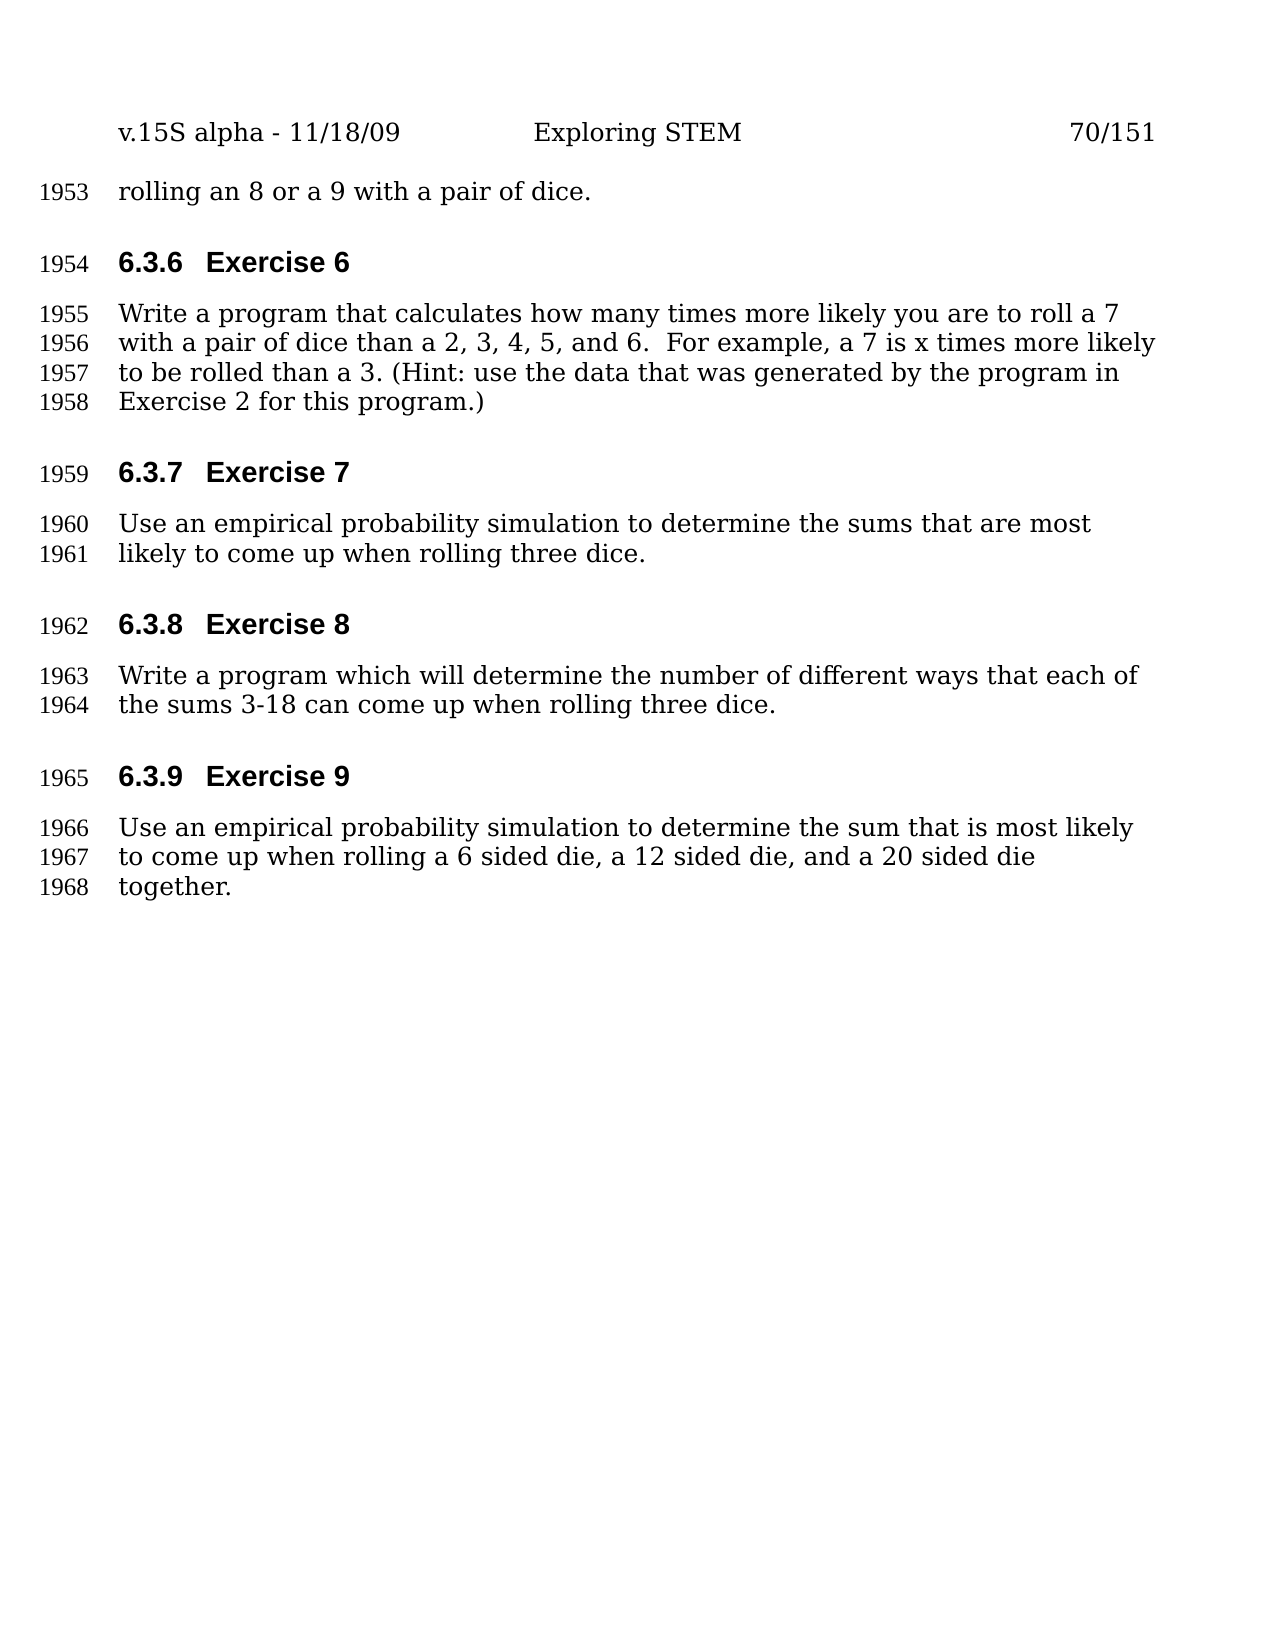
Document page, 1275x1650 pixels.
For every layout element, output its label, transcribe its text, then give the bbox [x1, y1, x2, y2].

text Write a program which will determine the number of different ways that each of the sums 3-18 can come up when rolling three dice. [118, 662, 1157, 720]
text Use an empirical probability simulation to determine the sums that are most likely to come up when rolling three dice. [118, 510, 1157, 568]
text Write a program that calculates how many times more likely you are to roll a 7 with a pair of dice than a 2, 3, 4, 5, and 6. For example, a 7 is x times more likely to be rolled than a 3. (Hint: use the data that was generated by the program in Exercise 2 for this program.) [118, 299, 1157, 416]
subtitle Exercise 9 [118, 759, 1157, 792]
subtitle Exercise 7 [118, 455, 1157, 489]
text Use an empirical probability simulation to determine the sum that is most likely to come up when rolling a 6 sided die, a 12 sided die, and a 20 sided die together. [118, 813, 1157, 901]
subtitle Exercise 8 [118, 607, 1157, 641]
subtitle Exercise 6 [118, 245, 1157, 278]
text rolling an 8 or a 9 with a pair of dice. [118, 177, 1157, 206]
